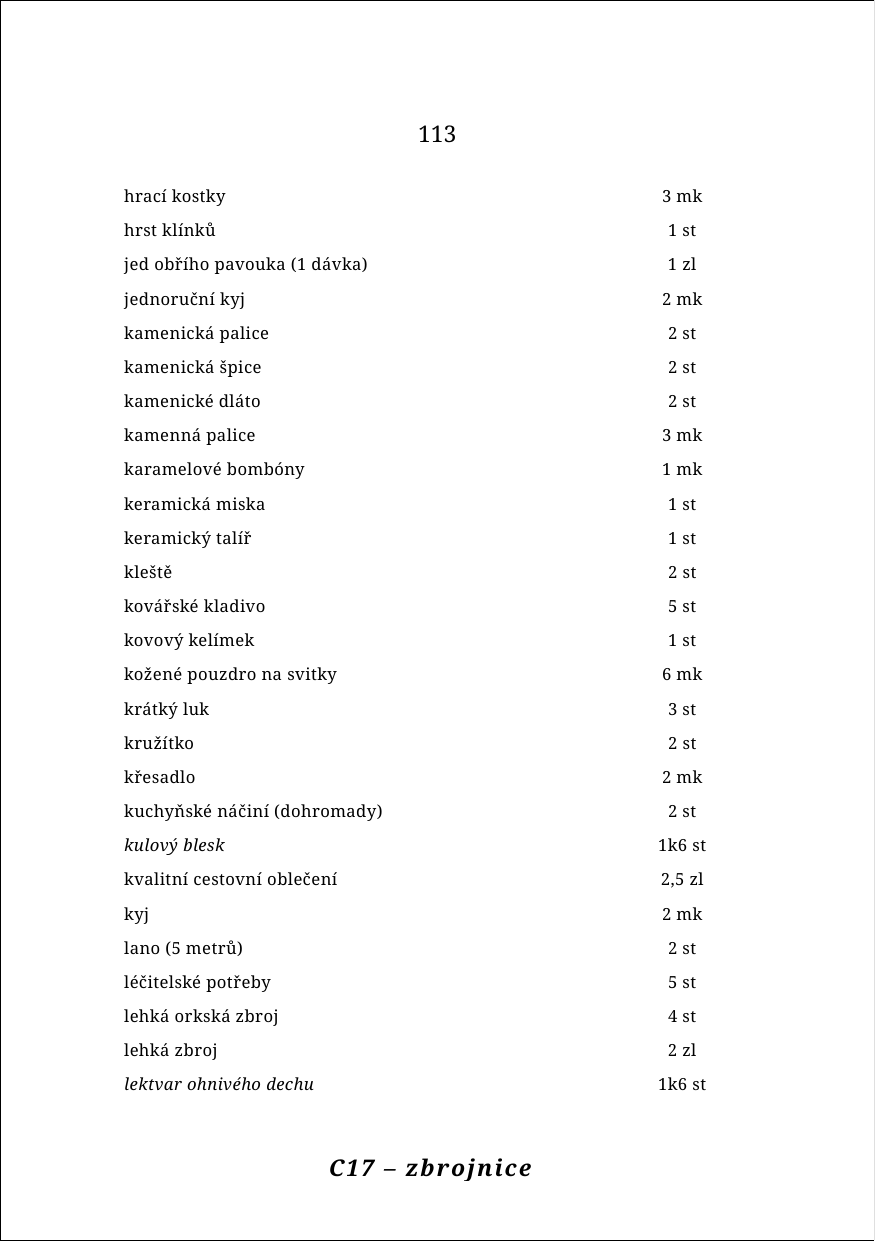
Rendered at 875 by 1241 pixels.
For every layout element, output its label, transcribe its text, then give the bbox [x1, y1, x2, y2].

table_cell léčitelské potřeby [118, 965, 608, 999]
table_cell kvalitní cestovní oblečení [118, 862, 608, 896]
table_cell 2 mk [608, 896, 756, 931]
table_cell 2 st [608, 316, 756, 350]
table_cell 4 st [608, 999, 756, 1033]
table_cell 3 mk [608, 418, 756, 452]
table_cell kyj [118, 896, 608, 931]
table_cell jed obřího pavouka (1 dávka) [118, 247, 608, 281]
table_cell hrací kostky [118, 179, 608, 213]
table_cell kovářské kladivo [118, 589, 608, 623]
table_cell hrst klínků [118, 213, 608, 247]
table_cell 3 st [608, 691, 756, 726]
table_cell křesadlo [118, 760, 608, 794]
table_cell kovový kelímek [118, 623, 608, 657]
table_cell lektvar ohnivého dechu [118, 1067, 608, 1101]
table_cell 2 zl [608, 1033, 756, 1067]
table_cell kamenická palice [118, 316, 608, 350]
table_cell 1 st [608, 521, 756, 555]
table_cell 2 st [608, 931, 756, 965]
table_cell keramický talíř [118, 521, 608, 555]
table_cell 1 zl [608, 247, 756, 281]
table_cell 2,5 zl [608, 862, 756, 896]
table_cell 2 mk [608, 281, 756, 316]
table_cell kamenická špice [118, 350, 608, 384]
table_cell 2 st [608, 726, 756, 760]
table_cell krátký luk [118, 691, 608, 726]
table_cell 2 st [608, 384, 756, 418]
table_cell keramická miska [118, 486, 608, 521]
table_cell 6 mk [608, 657, 756, 691]
table_cell jednoruční kyj [118, 281, 608, 316]
table_cell 3 mk [608, 179, 756, 213]
table_cell 2 mk [608, 760, 756, 794]
table_cell kružítko [118, 726, 608, 760]
table_cell 5 st [608, 965, 756, 999]
table_cell 1 st [608, 623, 756, 657]
table_cell kuchyňské náčiní (dohromady) [118, 794, 608, 828]
table_cell 1 mk [608, 452, 756, 486]
table_cell 1k6 st [608, 1067, 756, 1101]
table_cell kleště [118, 555, 608, 589]
table_cell lano (5 metrů) [118, 931, 608, 965]
table_cell 2 st [608, 350, 756, 384]
table_cell kamenické dláto [118, 384, 608, 418]
table_cell kulový blesk [118, 828, 608, 862]
table_cell karamelové bombóny [118, 452, 608, 486]
table_cell kamenná palice [118, 418, 608, 452]
table_cell lehká orkská zbroj [118, 999, 608, 1033]
table_cell kožené pouzdro na svitky [118, 657, 608, 691]
table_cell 5 st [608, 589, 756, 623]
table_cell 2 st [608, 555, 756, 589]
table_cell 1 st [608, 213, 756, 247]
table_cell 1k6 st [608, 828, 756, 862]
table_cell 2 st [608, 794, 756, 828]
table_cell lehká zbroj [118, 1033, 608, 1067]
table_cell 1 st [608, 486, 756, 521]
